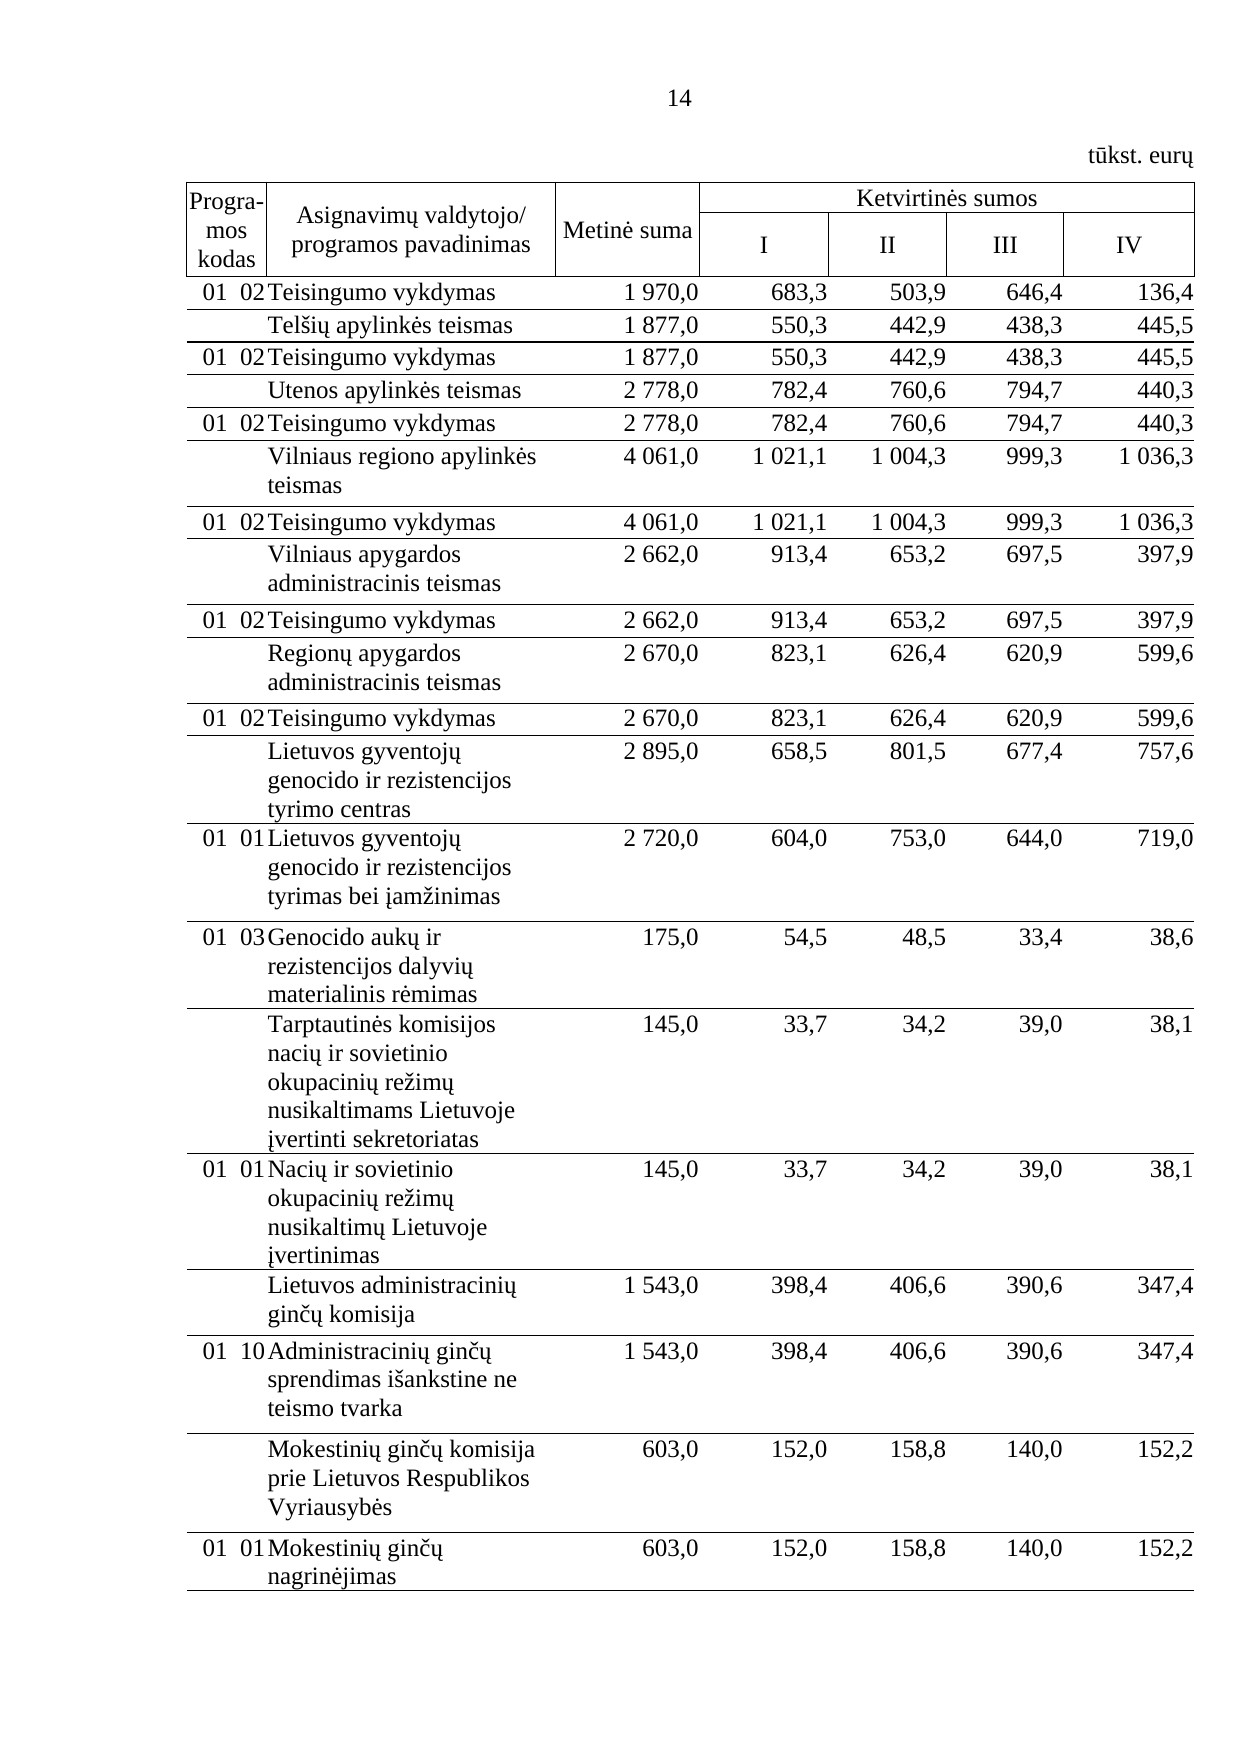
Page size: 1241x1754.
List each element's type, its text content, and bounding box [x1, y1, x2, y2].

table_cell Vilniaus apygardos administracinis teismas [266, 539, 556, 604]
table_cell 658,5 [699, 736, 828, 822]
table_cell 01 [187, 704, 228, 735]
table_cell 01 [187, 1533, 228, 1590]
table_cell 823,1 [699, 704, 828, 735]
table_cell 913,4 [699, 605, 828, 637]
table_cell 1 877,0 [556, 343, 699, 374]
table_cell 599,6 [1064, 638, 1194, 702]
table_cell Ketvirtinės sumos [700, 183, 1194, 212]
table_header [266, 140, 556, 182]
table_cell I [700, 213, 828, 276]
table_cell Lietuvos gyventojų genocido ir rezistencijos tyrimo centras [266, 736, 556, 822]
table_cell 406,6 [828, 1270, 947, 1335]
table_header [229, 140, 266, 182]
table_cell 01 [187, 408, 228, 440]
table_cell Metinė suma [556, 183, 699, 276]
table_cell 01 [229, 1154, 266, 1269]
table_cell Asignavimų valdytojo/ programos pavadinimas [267, 183, 555, 276]
table_cell 2 895,0 [556, 736, 699, 822]
table_cell 158,8 [828, 1434, 947, 1532]
table_cell [187, 1009, 228, 1153]
table_cell [187, 375, 228, 407]
table_cell 550,3 [699, 343, 828, 374]
table_header [699, 140, 828, 182]
table_cell 4 061,0 [556, 507, 699, 538]
table_cell 39,0 [947, 1009, 1063, 1153]
table_cell 38,6 [1064, 922, 1194, 1008]
table_cell Nacių ir sovietinio okupacinių režimų nusikaltimų Lietuvoje įvertinimas [266, 1154, 556, 1269]
table_cell 1 036,3 [1064, 441, 1194, 506]
table_cell 442,9 [828, 310, 947, 341]
table_cell [229, 1009, 266, 1153]
table_cell 697,5 [947, 539, 1063, 604]
table_cell 38,1 [1064, 1009, 1194, 1153]
table_cell 152,2 [1064, 1434, 1194, 1532]
table_cell Teisingumo vykdymas [266, 704, 556, 735]
table_cell [187, 310, 228, 341]
table_cell [229, 1434, 266, 1532]
table_cell 398,4 [699, 1270, 828, 1335]
table_cell 753,0 [828, 824, 947, 921]
table_cell 442,9 [828, 343, 947, 374]
table_cell 2 670,0 [556, 704, 699, 735]
table_cell 782,4 [699, 375, 828, 407]
table_cell 757,6 [1064, 736, 1194, 822]
table_cell 02 [229, 408, 266, 440]
table_cell [187, 539, 228, 604]
table_cell 550,3 [699, 310, 828, 341]
table_cell 136,4 [1064, 277, 1194, 309]
table_cell [187, 736, 228, 822]
table_cell 760,6 [828, 375, 947, 407]
table_cell 347,4 [1064, 1336, 1194, 1433]
table_cell 2 778,0 [556, 375, 699, 407]
table_cell [229, 375, 266, 407]
table_cell 1 036,3 [1064, 507, 1194, 538]
table_cell 620,9 [947, 638, 1063, 702]
table_cell Progra-mos kodas [187, 183, 266, 276]
table_cell 445,5 [1064, 310, 1194, 341]
table_cell Vilniaus regiono apylinkės teismas [266, 441, 556, 506]
table_cell 01 [187, 922, 228, 1008]
table_cell 152,2 [1064, 1533, 1194, 1590]
table_cell 719,0 [1064, 824, 1194, 921]
table_cell 1 543,0 [556, 1270, 699, 1335]
table_cell 175,0 [556, 922, 699, 1008]
table_cell Teisingumo vykdymas [266, 408, 556, 440]
table_cell 390,6 [947, 1336, 1063, 1433]
table_cell [229, 638, 266, 702]
table_cell [229, 736, 266, 822]
table_cell 913,4 [699, 539, 828, 604]
table_cell 2 720,0 [556, 824, 699, 921]
table_cell Lietuvos gyventojų genocido ir rezistencijos tyrimas bei įamžinimas [266, 824, 556, 921]
table_cell Lietuvos administracinių ginčų komisija [266, 1270, 556, 1335]
table_cell 347,4 [1064, 1270, 1194, 1335]
table_cell Teisingumo vykdymas [266, 343, 556, 374]
table_cell Teisingumo vykdymas [266, 277, 556, 309]
table_cell III [947, 213, 1063, 276]
table_cell 644,0 [947, 824, 1063, 921]
table_cell 01 [187, 1336, 228, 1433]
table_cell 33,4 [947, 922, 1063, 1008]
table_cell Utenos apylinkės teismas [266, 375, 556, 407]
table_cell 503,9 [828, 277, 947, 309]
table_cell 140,0 [947, 1533, 1063, 1590]
table_cell 999,3 [947, 441, 1063, 506]
table_cell II [829, 213, 946, 276]
table_cell 02 [229, 605, 266, 637]
table_cell [187, 1270, 228, 1335]
table_cell 2 778,0 [556, 408, 699, 440]
table_header [556, 140, 699, 182]
table_cell 603,0 [556, 1533, 699, 1590]
table_cell 697,5 [947, 605, 1063, 637]
table_cell Teisingumo vykdymas [266, 605, 556, 637]
table_cell 683,3 [699, 277, 828, 309]
table_cell 677,4 [947, 736, 1063, 822]
table_cell 1 004,3 [828, 507, 947, 538]
table_cell 398,4 [699, 1336, 828, 1433]
table_cell Telšių apylinkės teismas [266, 310, 556, 341]
table_cell 397,9 [1064, 539, 1194, 604]
table_cell 1 021,1 [699, 441, 828, 506]
table_cell 390,6 [947, 1270, 1063, 1335]
table_cell 2 670,0 [556, 638, 699, 702]
table_cell 01 [187, 507, 228, 538]
table_cell [187, 638, 228, 702]
table_cell 01 [187, 277, 228, 309]
table_cell 140,0 [947, 1434, 1063, 1532]
table_cell 03 [229, 922, 266, 1008]
table_header tūkst. eurų [947, 140, 1194, 182]
table_cell 801,5 [828, 736, 947, 822]
table_cell Genocido aukų ir rezistencijos dalyvių materialinis rėmimas [266, 922, 556, 1008]
table_cell 620,9 [947, 704, 1063, 735]
table_cell 1 543,0 [556, 1336, 699, 1433]
table_cell 438,3 [947, 310, 1063, 341]
table_cell 440,3 [1064, 375, 1194, 407]
table_cell 158,8 [828, 1533, 947, 1590]
table_header [187, 140, 228, 182]
table_cell 01 [187, 343, 228, 374]
table_cell 1 877,0 [556, 310, 699, 341]
table_cell 145,0 [556, 1009, 699, 1153]
table_cell 440,3 [1064, 408, 1194, 440]
table_cell [229, 310, 266, 341]
table_cell 794,7 [947, 408, 1063, 440]
table_cell 34,2 [828, 1009, 947, 1153]
table_cell 10 [229, 1336, 266, 1433]
table_cell [229, 441, 266, 506]
table_cell 782,4 [699, 408, 828, 440]
table_cell 33,7 [699, 1154, 828, 1269]
table_cell 4 061,0 [556, 441, 699, 506]
table_cell 1 970,0 [556, 277, 699, 309]
table_cell Mokestinių ginčų komisija prie Lietuvos Respublikos Vyriausybės [266, 1434, 556, 1532]
table_cell Administracinių ginčų sprendimas išankstine ne teismo tvarka [266, 1336, 556, 1433]
table_cell 145,0 [556, 1154, 699, 1269]
table_cell 152,0 [699, 1533, 828, 1590]
table_cell Teisingumo vykdymas [266, 507, 556, 538]
table_cell [187, 1434, 228, 1532]
table_cell 626,4 [828, 704, 947, 735]
table_cell 34,2 [828, 1154, 947, 1269]
table_cell Tarptautinės komisijos nacių ir sovietinio okupacinių režimų nusikaltimams Lietuvoje įvertinti sekretoriatas [266, 1009, 556, 1153]
table_cell 2 662,0 [556, 605, 699, 637]
table_cell 01 [187, 1154, 228, 1269]
table_cell 794,7 [947, 375, 1063, 407]
table_cell 999,3 [947, 507, 1063, 538]
table_cell 152,0 [699, 1434, 828, 1532]
table_cell 02 [229, 704, 266, 735]
table_cell Regionų apygardos administracinis teismas [266, 638, 556, 702]
table_cell 01 [187, 605, 228, 637]
table_cell 02 [229, 343, 266, 374]
table_cell 01 [229, 1533, 266, 1590]
table_cell IV [1064, 213, 1194, 276]
table_cell 653,2 [828, 539, 947, 604]
table_cell 626,4 [828, 638, 947, 702]
table_cell [187, 441, 228, 506]
table_header [828, 140, 947, 182]
table_cell 603,0 [556, 1434, 699, 1532]
table_cell 54,5 [699, 922, 828, 1008]
table_cell 760,6 [828, 408, 947, 440]
table_cell [229, 1270, 266, 1335]
table_cell 823,1 [699, 638, 828, 702]
table_cell 438,3 [947, 343, 1063, 374]
table_cell 33,7 [699, 1009, 828, 1153]
table_cell 1 004,3 [828, 441, 947, 506]
table_cell 38,1 [1064, 1154, 1194, 1269]
table_cell Mokestinių ginčų nagrinėjimas [266, 1533, 556, 1590]
table_cell 02 [229, 277, 266, 309]
table_cell 397,9 [1064, 605, 1194, 637]
table_cell 445,5 [1064, 343, 1194, 374]
table_cell 599,6 [1064, 704, 1194, 735]
table_cell 406,6 [828, 1336, 947, 1433]
table_cell 646,4 [947, 277, 1063, 309]
table_cell 653,2 [828, 605, 947, 637]
table_cell 1 021,1 [699, 507, 828, 538]
table_cell 604,0 [699, 824, 828, 921]
table_cell 2 662,0 [556, 539, 699, 604]
table_cell 01 [187, 824, 228, 921]
table_cell 02 [229, 507, 266, 538]
table_cell 48,5 [828, 922, 947, 1008]
table_cell 01 [229, 824, 266, 921]
table_cell 39,0 [947, 1154, 1063, 1269]
table_cell [229, 539, 266, 604]
